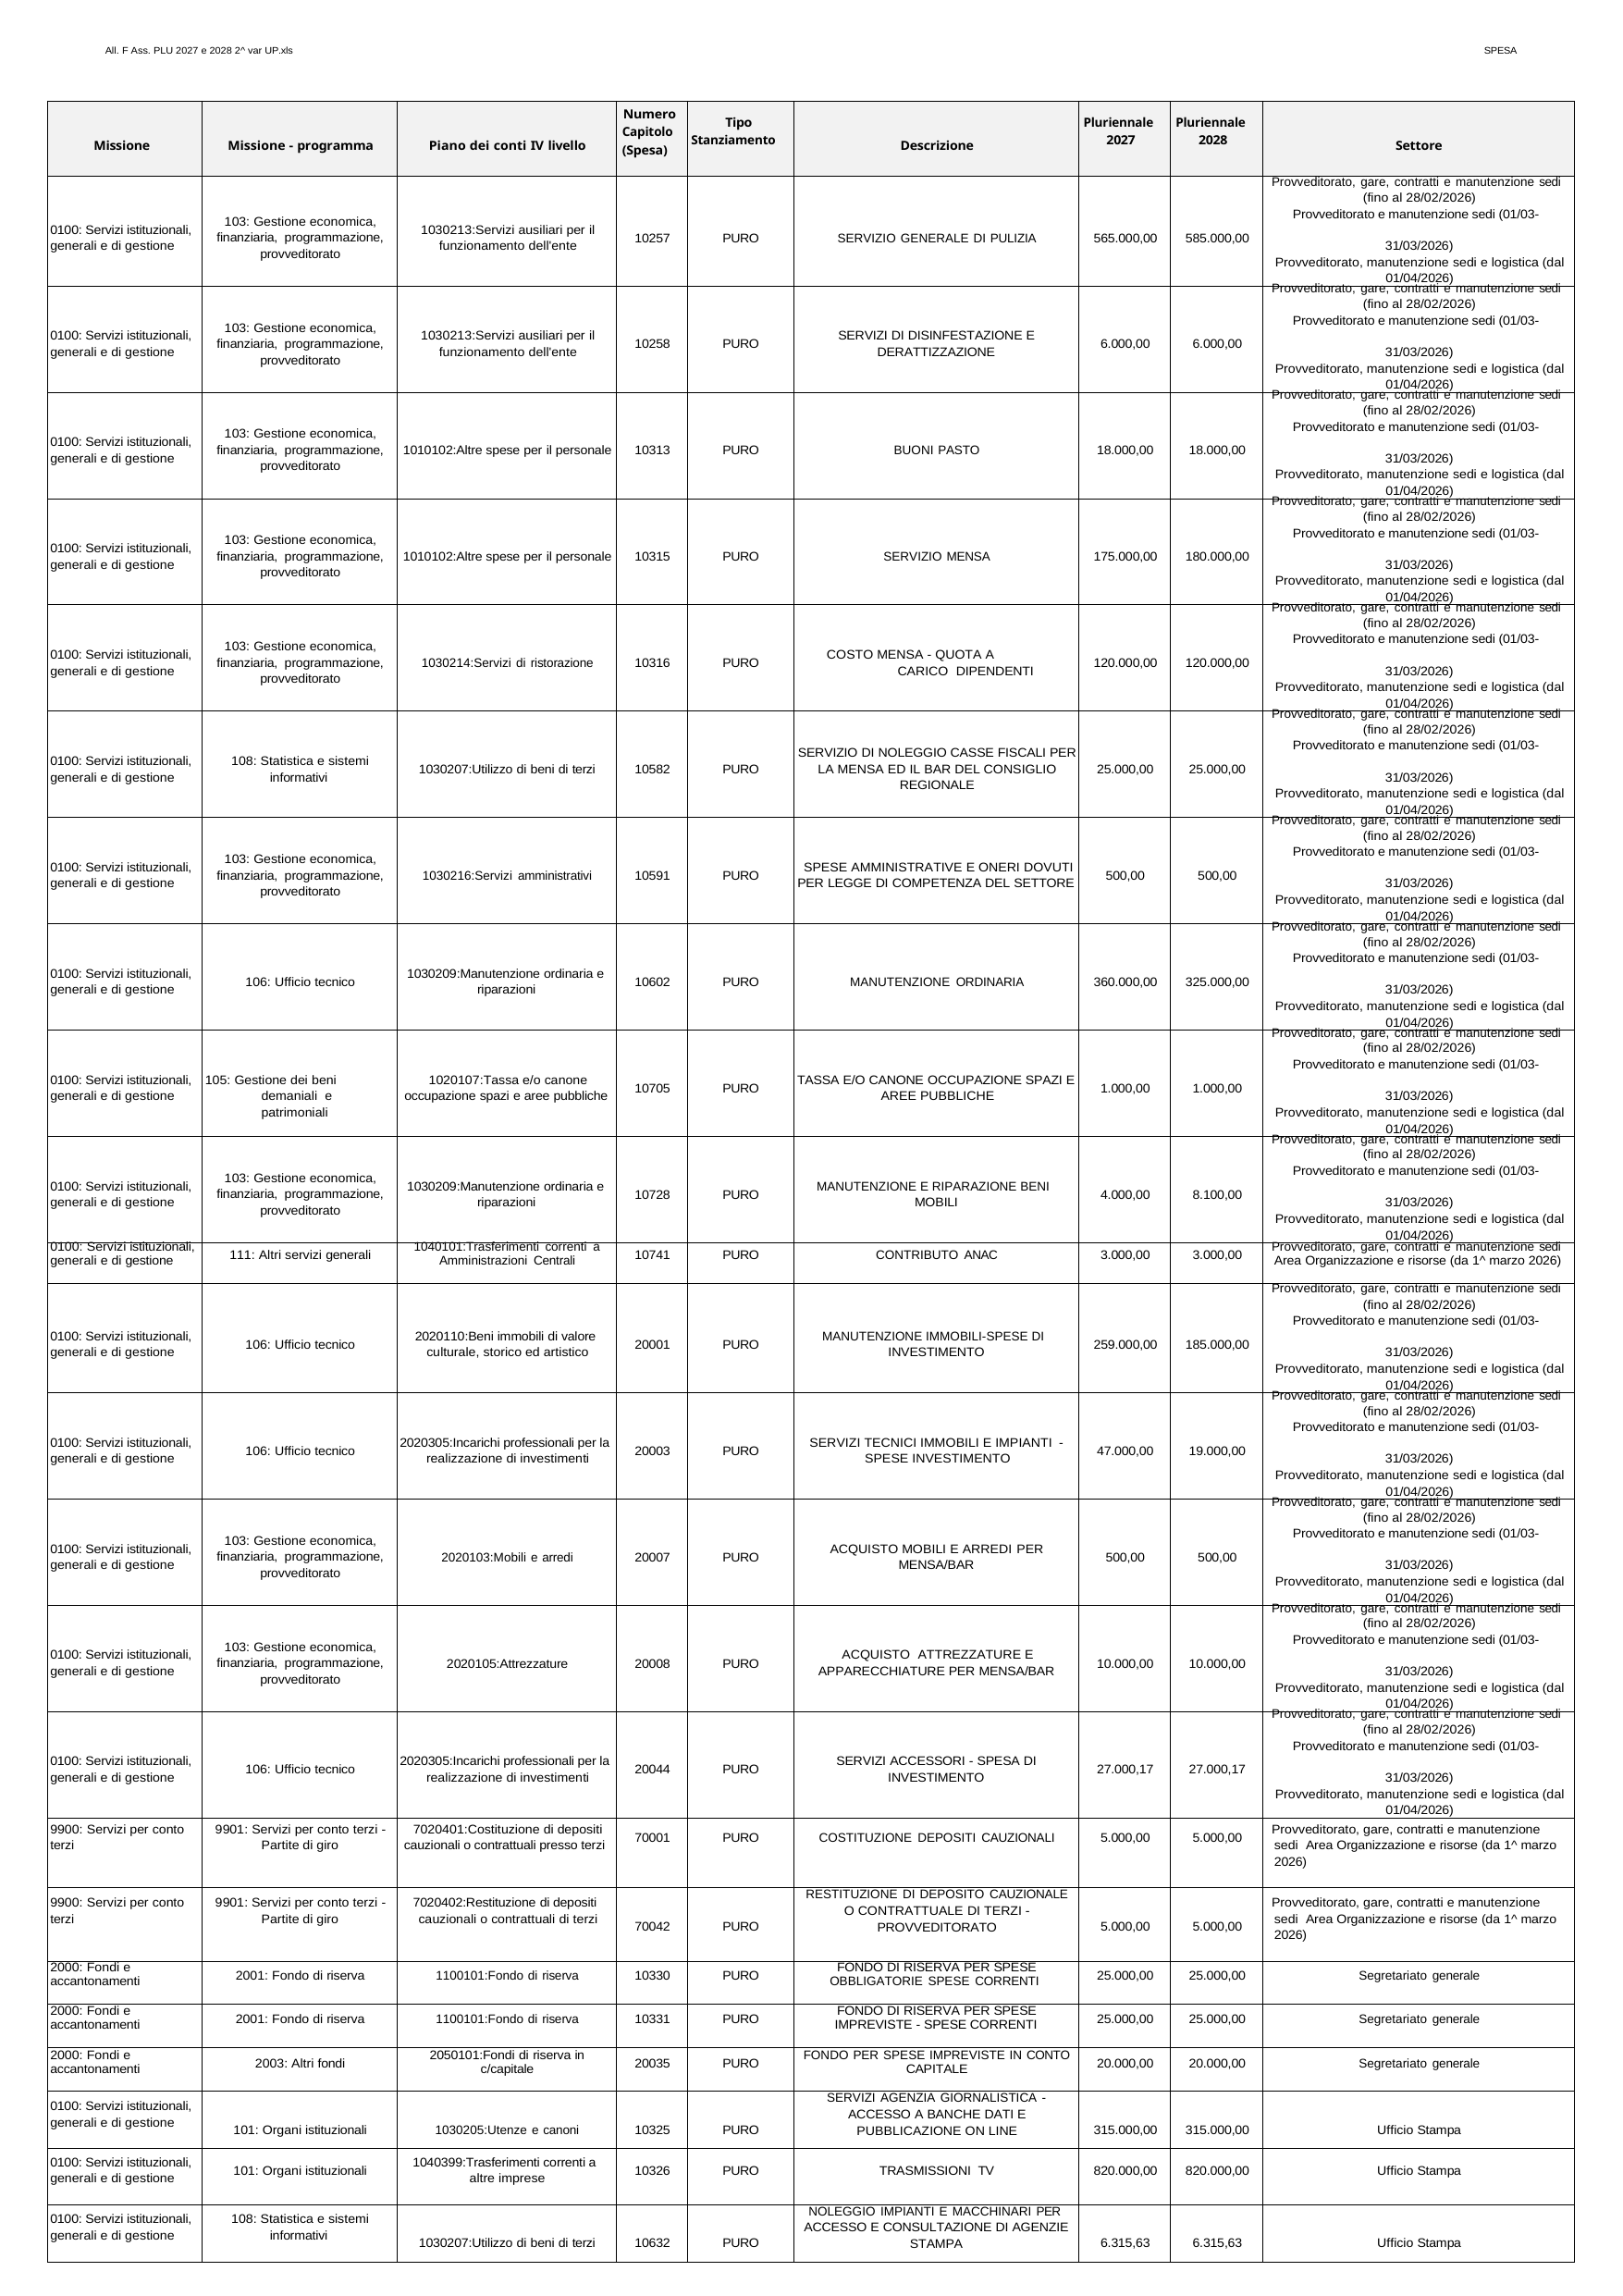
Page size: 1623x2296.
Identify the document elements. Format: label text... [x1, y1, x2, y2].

table_cell 0100: Servizi istituzionali, generali e di gestione [48, 2092, 202, 2148]
table_cell 19.000,00 [1171, 1393, 1262, 1499]
table_cell PURO [688, 1962, 793, 2004]
table_cell 0100: Servizi istituzionali, generali e di gestione [48, 1500, 202, 1605]
table_cell FONDO DI RISERVA PER SPESE IMPREVISTE - SPESE CORRENTI [794, 2005, 1078, 2047]
table_cell 18.000,00 [1171, 393, 1262, 498]
table_cell 103: Gestione economica, finanziaria, programmazione, provveditorato [203, 500, 397, 604]
table_cell 5.000,00 [1171, 1819, 1262, 1887]
table_cell 20001 [617, 1284, 687, 1392]
table_cell 3.000,00 [1079, 1243, 1170, 1283]
table_cell Ufficio Stampa [1263, 2149, 1574, 2204]
table_cell 0100: Servizi istituzionali, generali e di gestione [48, 1031, 202, 1136]
table_cell PURO [688, 1819, 793, 1887]
table_cell 1030213:Servizi ausiliari per il funzionamento dell'ente [398, 287, 616, 391]
table_cell 1040399:Trasferimenti correnti a altre imprese [398, 2149, 616, 2204]
table_cell 103: Gestione economica, finanziaria, programmazione, provveditorato [203, 1137, 397, 1242]
table_cell 0100: Servizi istituzionali, generali e di gestione [48, 605, 202, 710]
table_cell 25.000,00 [1079, 2005, 1170, 2047]
table_cell 5.000,00 [1079, 1888, 1170, 1961]
table_cell 20007 [617, 1500, 687, 1605]
table_cell 9900: Servizi per conto terzi [48, 1819, 202, 1887]
table_cell 315.000,00 [1171, 2092, 1262, 2148]
table_header Descrizione [794, 102, 1078, 176]
table_cell 0100: Servizi istituzionali, generali e di gestione [48, 818, 202, 923]
table_cell 315.000,00 [1079, 2092, 1170, 2148]
table_cell 0100: Servizi istituzionali, generali e di gestione [48, 1137, 202, 1242]
table_cell PURO [688, 1500, 793, 1605]
table_cell 2020103:Mobili e arredi [398, 1500, 616, 1605]
table_cell 2001: Fondo di riserva [203, 2005, 397, 2047]
table_cell 5.000,00 [1079, 1819, 1170, 1887]
table_cell PURO [688, 2005, 793, 2047]
table_cell 18.000,00 [1079, 393, 1170, 498]
table_cell 1040101:Trasferimenti correnti a Amministrazioni Centrali [398, 1243, 616, 1283]
table_cell 101: Organi istituzionali [203, 2092, 397, 2148]
table_cell FONDO DI RISERVA PER SPESE OBBLIGATORIE SPESE CORRENTI [794, 1962, 1078, 2004]
table_cell Provveditorato, gare, contratti e manutenzione sedi Area Organizzazione e risorse (da 1^ marzo 2026) [1263, 1819, 1574, 1887]
table_cell PURO [688, 393, 793, 498]
table_cell 9900: Servizi per conto terzi [48, 1888, 202, 1961]
table_cell SERVIZI AGENZIA GIORNALISTICA - ACCESSO A BANCHE DATI E PUBBLICAZIONE ON LINE [794, 2092, 1078, 2148]
table_cell 2020305:Incarichi professionali per la realizzazione di investimenti [398, 1712, 616, 1817]
table_cell SERVIZI DI DISINFESTAZIONE E DERATTIZZAZIONE [794, 287, 1078, 391]
table_cell PURO [688, 1888, 793, 1961]
table_cell 8.100,00 [1171, 1137, 1262, 1242]
table_cell PURO [688, 2048, 793, 2091]
table_cell 106: Ufficio tecnico [203, 1712, 397, 1817]
table_cell PURO [688, 605, 793, 710]
table_cell 325.000,00 [1171, 924, 1262, 1030]
table_cell 2020105:Attrezzature [398, 1606, 616, 1711]
table_cell 2001: Fondo di riserva [203, 1962, 397, 2004]
table_cell 20044 [617, 1712, 687, 1817]
table_cell 9901: Servizi per conto terzi - Partite di giro [203, 1888, 397, 1961]
table_cell ACQUISTO ATTREZZATURE E APPARECCHIATURE PER MENSA/BAR [794, 1606, 1078, 1711]
table_cell Provveditorato, gare, contratti e manutenzione sedi (fino al 28/02/2026) Provveditorato e manutenzione sedi (01/03- 31/03/2026) Provveditorato, manutenzione sedi e logistica (dal 01/04/2026) [1263, 1606, 1574, 1711]
table_cell 6.315,63 [1079, 2205, 1170, 2261]
table_cell RESTITUZIONE DI DEPOSITO CAUZIONALE O CONTRATTUALE DI TERZI - PROVVEDITORATO [794, 1888, 1078, 1961]
table_cell 2020305:Incarichi professionali per la realizzazione di investimenti [398, 1393, 616, 1499]
table_cell FONDO PER SPESE IMPREVISTE IN CONTO CAPITALE [794, 2048, 1078, 2091]
table_cell 1020107:Tassa e/o canone occupazione spazi e aree pubbliche [398, 1031, 616, 1136]
table_cell 10582 [617, 711, 687, 817]
table_cell ACQUISTO MOBILI E ARREDI PER MENSA/BAR [794, 1500, 1078, 1605]
table_cell SPESE AMMINISTRATIVE E ONERI DOVUTI PER LEGGE DI COMPETENZA DEL SETTORE [794, 818, 1078, 923]
table_cell 47.000,00 [1079, 1393, 1170, 1499]
table_cell 500,00 [1171, 818, 1262, 923]
table_cell SERVIZIO GENERALE DI PULIZIA [794, 177, 1078, 286]
table_cell 820.000,00 [1079, 2149, 1170, 2204]
table_cell 20.000,00 [1079, 2048, 1170, 2091]
table_cell PURO [688, 177, 793, 286]
table_cell 180.000,00 [1171, 500, 1262, 604]
table_cell 106: Ufficio tecnico [203, 924, 397, 1030]
table_cell 1030207:Utilizzo di beni di terzi [398, 711, 616, 817]
table_cell 25.000,00 [1079, 1962, 1170, 2004]
table_cell MANUTENZIONE IMMOBILI-SPESE DI INVESTIMENTO [794, 1284, 1078, 1392]
table_cell 1100101:Fondo di riserva [398, 2005, 616, 2047]
table_cell PURO [688, 711, 793, 817]
table_cell PURO [688, 1031, 793, 1136]
table_cell PURO [688, 1606, 793, 1711]
table_cell 1010102:Altre spese per il personale [398, 393, 616, 498]
table_header Numero Capitolo (Spesa) [617, 102, 687, 176]
table_cell 259.000,00 [1079, 1284, 1170, 1392]
table_cell 10325 [617, 2092, 687, 2148]
table_cell 111: Altri servizi generali [203, 1243, 397, 1283]
table_cell 70001 [617, 1819, 687, 1887]
table_cell PURO [688, 1137, 793, 1242]
table_cell 10316 [617, 605, 687, 710]
table_cell 0100: Servizi istituzionali, generali e di gestione [48, 2205, 202, 2261]
table_cell Provveditorato, gare, contratti e manutenzione sedi Area Organizzazione e risorse (da 1^ marzo 2026) [1263, 1243, 1574, 1283]
table_cell CONTRIBUTO ANAC [794, 1243, 1078, 1283]
table_cell 2020110:Beni immobili di valore culturale, storico ed artistico [398, 1284, 616, 1392]
table_cell Segretariato generale [1263, 1962, 1574, 2004]
table_header Tipo Stanziamento [688, 102, 793, 176]
table_cell PURO [688, 287, 793, 391]
table_cell 10258 [617, 287, 687, 391]
table_cell Provveditorato, gare, contratti e manutenzione sedi (fino al 28/02/2026) Provveditorato e manutenzione sedi (01/03- 31/03/2026) Provveditorato, manutenzione sedi e logistica (dal 01/04/2026) [1263, 1031, 1574, 1136]
table_cell 0100: Servizi istituzionali, generali e di gestione [48, 924, 202, 1030]
table_cell 185.000,00 [1171, 1284, 1262, 1392]
table_cell 70042 [617, 1888, 687, 1961]
table_cell Provveditorato, gare, contratti e manutenzione sedi (fino al 28/02/2026) Provveditorato e manutenzione sedi (01/03- 31/03/2026) Provveditorato, manutenzione sedi e logistica (dal 01/04/2026) [1263, 605, 1574, 710]
table_cell 0100: Servizi istituzionali, generali e di gestione [48, 1393, 202, 1499]
table_cell Provveditorato, gare, contratti e manutenzione sedi Area Organizzazione e risorse (da 1^ marzo 2026) [1263, 1888, 1574, 1961]
table_cell 20003 [617, 1393, 687, 1499]
table_cell 0100: Servizi istituzionali, generali e di gestione [48, 1606, 202, 1711]
table_cell 820.000,00 [1171, 2149, 1262, 2204]
table_cell SERVIZIO DI NOLEGGIO CASSE FISCALI PER LA MENSA ED IL BAR DEL CONSIGLIO REGIONALE [794, 711, 1078, 817]
table_cell 10331 [617, 2005, 687, 2047]
table_cell 103: Gestione economica, finanziaria, programmazione, provveditorato [203, 818, 397, 923]
table_cell COSTITUZIONE DEPOSITI CAUZIONALI [794, 1819, 1078, 1887]
table_header Pluriennale 2027 [1079, 102, 1170, 176]
table_cell 27.000,17 [1079, 1712, 1170, 1817]
table_cell 120.000,00 [1171, 605, 1262, 710]
table_cell 10.000,00 [1171, 1606, 1262, 1711]
table_cell 10602 [617, 924, 687, 1030]
table_cell 565.000,00 [1079, 177, 1170, 286]
table_cell 0100: Servizi istituzionali, generali e di gestione [48, 500, 202, 604]
table_cell 106: Ufficio tecnico [203, 1393, 397, 1499]
table_cell 10728 [617, 1137, 687, 1242]
table_header Settore [1263, 102, 1574, 176]
table_cell 1030209:Manutenzione ordinaria e riparazioni [398, 924, 616, 1030]
table_cell 10315 [617, 500, 687, 604]
table_cell 27.000,17 [1171, 1712, 1262, 1817]
table_cell Provveditorato, gare, contratti e manutenzione sedi (fino al 28/02/2026) Provveditorato e manutenzione sedi (01/03- 31/03/2026) Provveditorato, manutenzione sedi e logistica (dal 01/04/2026) [1263, 1500, 1574, 1605]
table_cell 2003: Altri fondi [203, 2048, 397, 2091]
table_cell Segretariato generale [1263, 2005, 1574, 2047]
table_cell 0100: Servizi istituzionali, generali e di gestione [48, 2149, 202, 2204]
table_cell 0100: Servizi istituzionali, generali e di gestione [48, 287, 202, 391]
table_cell 1030214:Servizi di ristorazione [398, 605, 616, 710]
table_cell 6.315,63 [1171, 2205, 1262, 2261]
table_cell PURO [688, 818, 793, 923]
table_cell 2000: Fondi e accantonamenti [48, 1962, 202, 2004]
table_cell Ufficio Stampa [1263, 2092, 1574, 2148]
table_cell Provveditorato, gare, contratti e manutenzione sedi (fino al 28/02/2026) Provveditorato e manutenzione sedi (01/03- 31/03/2026) Provveditorato, manutenzione sedi e logistica (dal 01/04/2026) [1263, 1393, 1574, 1499]
table_cell 25.000,00 [1079, 711, 1170, 817]
table_cell BUONI PASTO [794, 393, 1078, 498]
table_header Pluriennale 2028 [1171, 102, 1262, 176]
table_cell Provveditorato, gare, contratti e manutenzione sedi (fino al 28/02/2026) Provveditorato e manutenzione sedi (01/03- 31/03/2026) Provveditorato, manutenzione sedi e logistica (dal 01/04/2026) [1263, 177, 1574, 286]
table_cell 20008 [617, 1606, 687, 1711]
table_cell Provveditorato, gare, contratti e manutenzione sedi (fino al 28/02/2026) Provveditorato e manutenzione sedi (01/03- 31/03/2026) Provveditorato, manutenzione sedi e logistica (dal 01/04/2026) [1263, 500, 1574, 604]
table_cell 2000: Fondi e accantonamenti [48, 2005, 202, 2047]
table_cell 25.000,00 [1171, 2005, 1262, 2047]
table_cell 500,00 [1079, 818, 1170, 923]
table_cell PURO [688, 924, 793, 1030]
table_cell 103: Gestione economica, finanziaria, programmazione, provveditorato [203, 605, 397, 710]
table_cell 6.000,00 [1079, 287, 1170, 391]
table_cell PURO [688, 2149, 793, 2204]
table_cell 108: Statistica e sistemi informativi [203, 2205, 397, 2261]
table_header Piano dei conti IV livello [398, 102, 616, 176]
table_cell 103: Gestione economica, finanziaria, programmazione, provveditorato [203, 177, 397, 286]
table_header Missione - programma [203, 102, 397, 176]
table_cell PURO [688, 2205, 793, 2261]
table_cell 101: Organi istituzionali [203, 2149, 397, 2204]
table_cell 4.000,00 [1079, 1137, 1170, 1242]
table_cell 0100: Servizi istituzionali, generali e di gestione [48, 711, 202, 817]
table_cell PURO [688, 1284, 793, 1392]
table_cell 103: Gestione economica, finanziaria, programmazione, provveditorato [203, 1500, 397, 1605]
table_cell 500,00 [1171, 1500, 1262, 1605]
table_cell 360.000,00 [1079, 924, 1170, 1030]
table_cell Provveditorato, gare, contratti e manutenzione sedi (fino al 28/02/2026) Provveditorato e manutenzione sedi (01/03- 31/03/2026) Provveditorato, manutenzione sedi e logistica (dal 01/04/2026) [1263, 818, 1574, 923]
table_cell 0100: Servizi istituzionali, generali e di gestione [48, 1243, 202, 1283]
table_cell Provveditorato, gare, contratti e manutenzione sedi (fino al 28/02/2026) Provveditorato e manutenzione sedi (01/03- 31/03/2026) Provveditorato, manutenzione sedi e logistica (dal 01/04/2026) [1263, 711, 1574, 817]
table_cell 10.000,00 [1079, 1606, 1170, 1711]
table_cell PURO [688, 2092, 793, 2148]
table_cell 20.000,00 [1171, 2048, 1262, 2091]
table_cell 0100: Servizi istituzionali, generali e di gestione [48, 1284, 202, 1392]
table_cell 120.000,00 [1079, 605, 1170, 710]
table_cell Ufficio Stampa [1263, 2205, 1574, 2261]
table_cell MANUTENZIONE E RIPARAZIONE BENI MOBILI [794, 1137, 1078, 1242]
table_cell 108: Statistica e sistemi informativi [203, 711, 397, 817]
table_cell 0100: Servizi istituzionali, generali e di gestione [48, 1712, 202, 1817]
table_cell Provveditorato, gare, contratti e manutenzione sedi (fino al 28/02/2026) Provveditorato e manutenzione sedi (01/03- 31/03/2026) Provveditorato, manutenzione sedi e logistica (dal 01/04/2026) [1263, 1712, 1574, 1817]
table_cell 1010102:Altre spese per il personale [398, 500, 616, 604]
table_cell 7020401:Costituzione di depositi cauzionali o contrattuali presso terzi [398, 1819, 616, 1887]
table_cell 25.000,00 [1171, 1962, 1262, 2004]
table_cell NOLEGGIO IMPIANTI E MACCHINARI PER ACCESSO E CONSULTAZIONE DI AGENZIE STAMPA [794, 2205, 1078, 2261]
table_cell Provveditorato, gare, contratti e manutenzione sedi (fino al 28/02/2026) Provveditorato e manutenzione sedi (01/03- 31/03/2026) Provveditorato, manutenzione sedi e logistica (dal 01/04/2026) [1263, 1284, 1574, 1392]
table_cell 10326 [617, 2149, 687, 2204]
table_cell PURO [688, 500, 793, 604]
table_cell 1030207:Utilizzo di beni di terzi [398, 2205, 616, 2261]
table_cell TASSA E/O CANONE OCCUPAZIONE SPAZI E AREE PUBBLICHE [794, 1031, 1078, 1136]
table_cell Provveditorato, gare, contratti e manutenzione sedi (fino al 28/02/2026) Provveditorato e manutenzione sedi (01/03- 31/03/2026) Provveditorato, manutenzione sedi e logistica (dal 01/04/2026) [1263, 924, 1574, 1030]
table_cell 5.000,00 [1171, 1888, 1262, 1961]
table_cell 175.000,00 [1079, 500, 1170, 604]
table_cell Provveditorato, gare, contratti e manutenzione sedi (fino al 28/02/2026) Provveditorato e manutenzione sedi (01/03- 31/03/2026) Provveditorato, manutenzione sedi e logistica (dal 01/04/2026) [1263, 1137, 1574, 1242]
table_cell 3.000,00 [1171, 1243, 1262, 1283]
table_cell PURO [688, 1393, 793, 1499]
table_cell 1100101:Fondo di riserva [398, 1962, 616, 2004]
table_cell 1030209:Manutenzione ordinaria e riparazioni [398, 1137, 616, 1242]
table_cell PURO [688, 1712, 793, 1817]
table_cell Provveditorato, gare, contratti e manutenzione sedi (fino al 28/02/2026) Provveditorato e manutenzione sedi (01/03- 31/03/2026) Provveditorato, manutenzione sedi e logistica (dal 01/04/2026) [1263, 393, 1574, 498]
table_cell 1.000,00 [1171, 1031, 1262, 1136]
table_cell SERVIZIO MENSA [794, 500, 1078, 604]
table_cell 9901: Servizi per conto terzi - Partite di giro [203, 1819, 397, 1887]
table_cell 0100: Servizi istituzionali, generali e di gestione [48, 393, 202, 498]
table_cell SERVIZI TECNICI IMMOBILI E IMPIANTI - SPESE INVESTIMENTO [794, 1393, 1078, 1499]
table_cell COSTO MENSA - QUOTA A CARICO DIPENDENTI [794, 605, 1078, 710]
table_cell 10741 [617, 1243, 687, 1283]
table_cell 10705 [617, 1031, 687, 1136]
table_cell PURO [688, 1243, 793, 1283]
table_cell 20035 [617, 2048, 687, 2091]
table_cell MANUTENZIONE ORDINARIA [794, 924, 1078, 1030]
table_cell 103: Gestione economica, finanziaria, programmazione, provveditorato [203, 1606, 397, 1711]
table_cell 10257 [617, 177, 687, 286]
table_cell 1030205:Utenze e canoni [398, 2092, 616, 2148]
table_cell 500,00 [1079, 1500, 1170, 1605]
table_cell TRASMISSIONI TV [794, 2149, 1078, 2204]
table_cell 10591 [617, 818, 687, 923]
table_cell 0100: Servizi istituzionali, generali e di gestione [48, 177, 202, 286]
table_cell 2000: Fondi e accantonamenti [48, 2048, 202, 2091]
table_cell 6.000,00 [1171, 287, 1262, 391]
table_cell 25.000,00 [1171, 711, 1262, 817]
table_cell 103: Gestione economica, finanziaria, programmazione, provveditorato [203, 393, 397, 498]
table_cell Provveditorato, gare, contratti e manutenzione sedi (fino al 28/02/2026) Provveditorato e manutenzione sedi (01/03- 31/03/2026) Provveditorato, manutenzione sedi e logistica (dal 01/04/2026) [1263, 287, 1574, 391]
table_cell Segretariato generale [1263, 2048, 1574, 2091]
table_header Missione [48, 102, 202, 176]
table_cell 10330 [617, 1962, 687, 2004]
table_cell 2050101:Fondi di riserva in c/capitale [398, 2048, 616, 2091]
table_cell SERVIZI ACCESSORI - SPESA DI INVESTIMENTO [794, 1712, 1078, 1817]
table_cell 7020402:Restituzione di depositi cauzionali o contrattuali di terzi [398, 1888, 616, 1961]
table_cell 1030216:Servizi amministrativi [398, 818, 616, 923]
table_cell 585.000,00 [1171, 177, 1262, 286]
table_cell 10313 [617, 393, 687, 498]
table_cell 106: Ufficio tecnico [203, 1284, 397, 1392]
table_cell 105: Gestione dei beni demaniali e patrimoniali [203, 1031, 397, 1136]
table_cell 10632 [617, 2205, 687, 2261]
table_cell 103: Gestione economica, finanziaria, programmazione, provveditorato [203, 287, 397, 391]
table_cell 1.000,00 [1079, 1031, 1170, 1136]
table_cell 1030213:Servizi ausiliari per il funzionamento dell'ente [398, 177, 616, 286]
